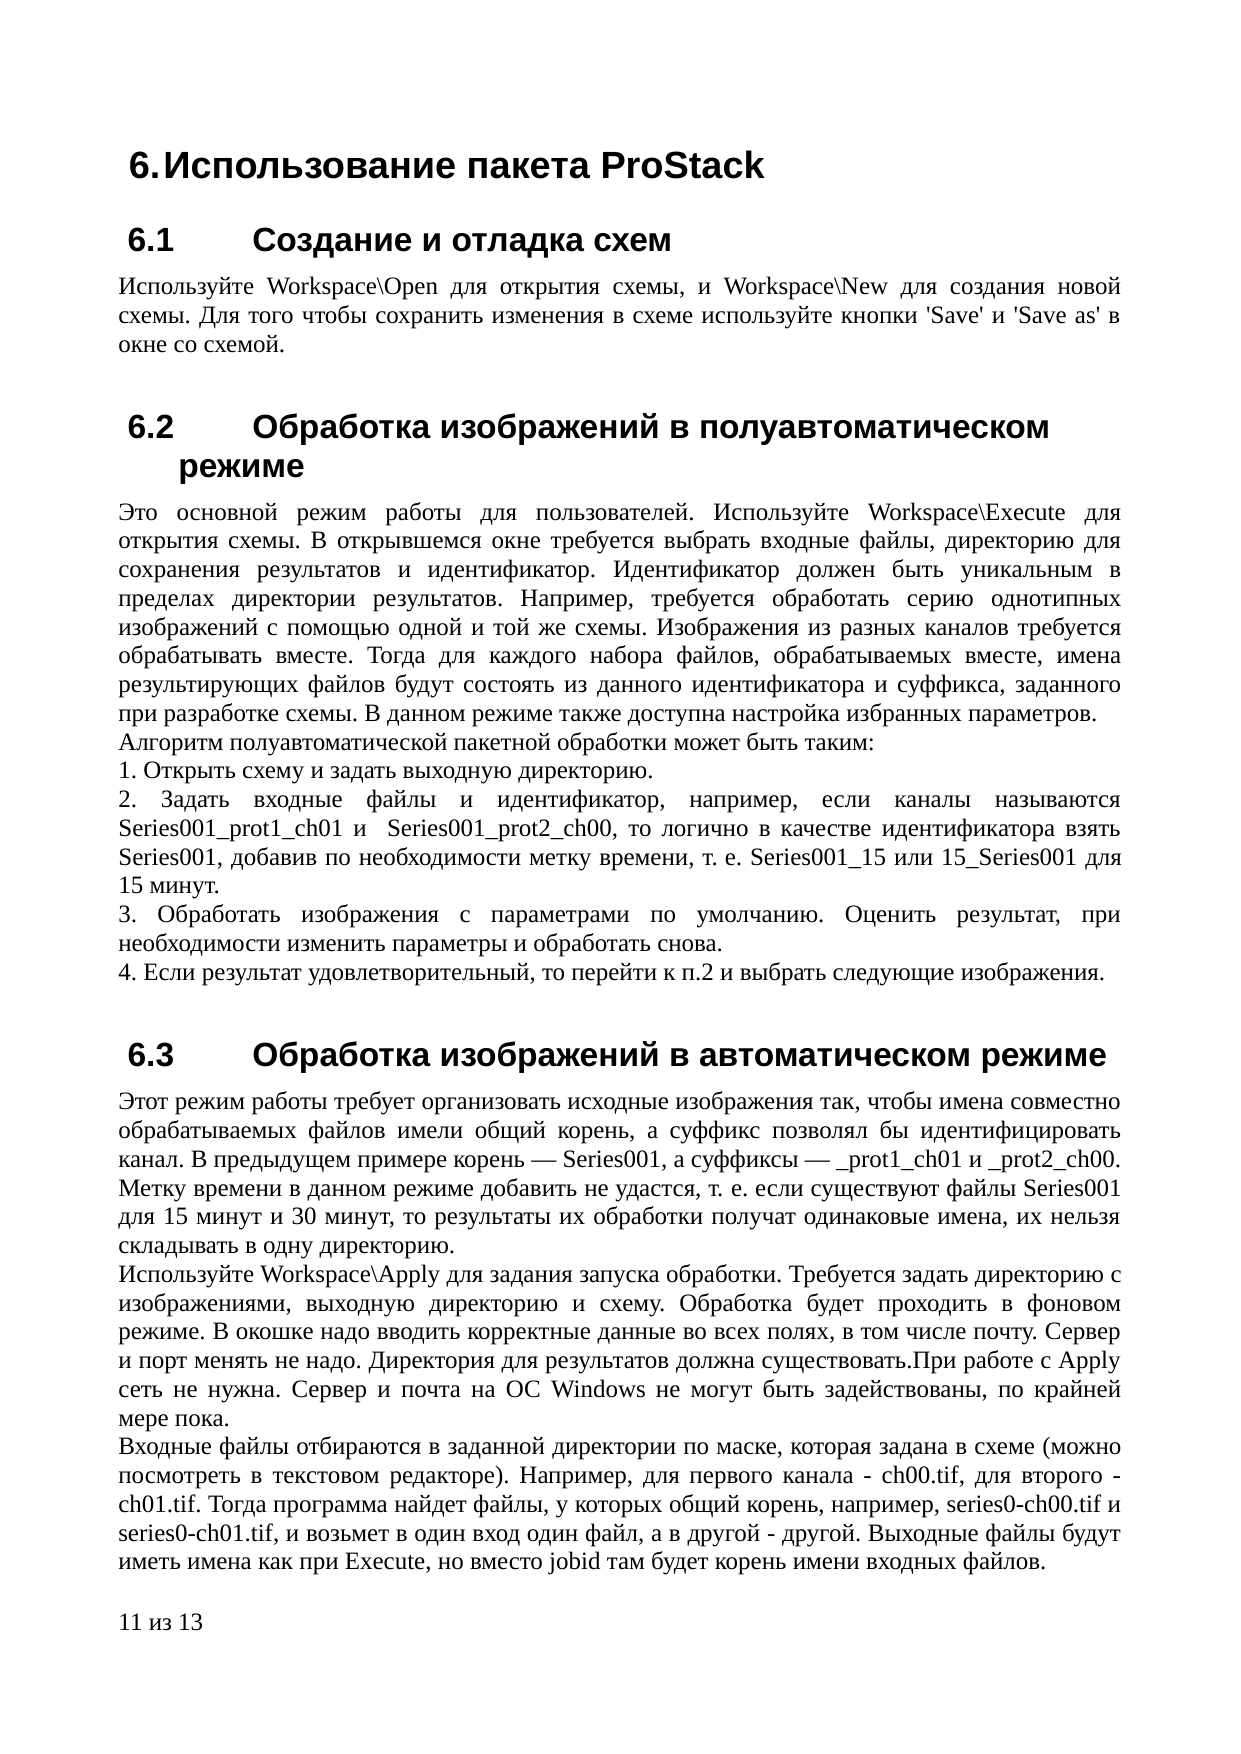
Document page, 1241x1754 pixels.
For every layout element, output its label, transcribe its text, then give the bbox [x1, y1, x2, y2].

text 4. Если результат удовлетворительный, то перейти к п.2 и выбрать следующие изображения. [118, 957, 1122, 986]
text Алгоритм полуавтоматической пакетной обработки может быть таким: [118, 727, 1122, 756]
subtitle Обработка изображений в полуавтоматическом режиме [118, 407, 1122, 484]
text Используйте Workspace\Open для открытия схемы, и Workspace\New для создания новой схемы. Для того чтобы сохранить изменения в схеме используйте кнопки 'Save' и 'Save as' в окне со схемой. [118, 271, 1122, 357]
subtitle Использование пакета ProStack [118, 143, 1122, 187]
text 3. Обработать изображения с параметрами по умолчанию. Оценить результат, при необходимости изменить параметры и обработать снова. [118, 899, 1122, 957]
subtitle Создание и отладка схем [118, 220, 1122, 259]
text Используйте Workspace\Apply для задания запуска обработки. Требуется задать директорию с изображениями, выходную директорию и схему. Обработка будет проходить в фоновом режиме. В окошке надо вводить корректные данные во всех полях, в том числе почту. Сервер и порт менять не надо. Директория для результатов должна существовать.При работе с Apply сеть не нужна. Сервер и почта на ОС Windows не могут быть задействованы, по крайней мере пока. [118, 1259, 1122, 1431]
text Этот режим работы требует организовать исходные изображения так, чтобы имена совместно обрабатываемых файлов имели общий корень, а суффикс позволял бы идентифицировать канал. В предыдущем примере корень — Series001, а суффиксы — _prot1_ch01 и _prot2_ch00. Метку времени в данном режиме добавить не удастся, т. е. если существуют файлы Series001 для 15 минут и 30 минут, то результаты их обработки получат одинаковые имена, их нельзя складывать в одну директорию. [118, 1086, 1122, 1259]
text Входные файлы отбираются в заданной директории по маске, которая задана в схеме (можно посмотреть в текстовом редакторе). Например, для первого канала - ch00.tif, для второго - ch01.tif. Тогда программа найдет файлы, у которых общий корень, например, series0-ch00.tif и series0-ch01.tif, и возьмет в один вход один файл, а в другой - другой. Выходные файлы будут иметь имена как при Execute, но вместо jobid там будет корень имени входных файлов. [118, 1431, 1122, 1575]
text 1. Открыть схему и задать выходную директорию. [118, 756, 1122, 784]
text Это основной режим работы для пользователей. Используйте Workspace\Execute для открытия схемы. В открывшемся окне требуется выбрать входные файлы, директорию для сохранения результатов и идентификатор. Идентификатор должен быть уникальным в пределах директории результатов. Например, требуется обработать серию однотипных изображений с помощью одной и той же схемы. Изображения из разных каналов требуется обрабатывать вместе. Тогда для каждого набора файлов, обрабатываемых вместе, имена результирующих файлов будут состоять из данного идентификатора и суффикса, заданного при разработке схемы. В данном режиме также доступна настройка избранных параметров. [118, 497, 1122, 727]
subtitle Обработка изображений в автоматическом режиме [118, 1035, 1122, 1074]
text 2. Задать входные файлы и идентификатор, например, если каналы называются Series001_prot1_ch01 и Series001_prot2_ch00, то логично в качестве идентификатора взять Series001, добавив по необходимости метку времени, т. е. Series001_15 или 15_Series001 для 15 минут. [118, 784, 1122, 899]
